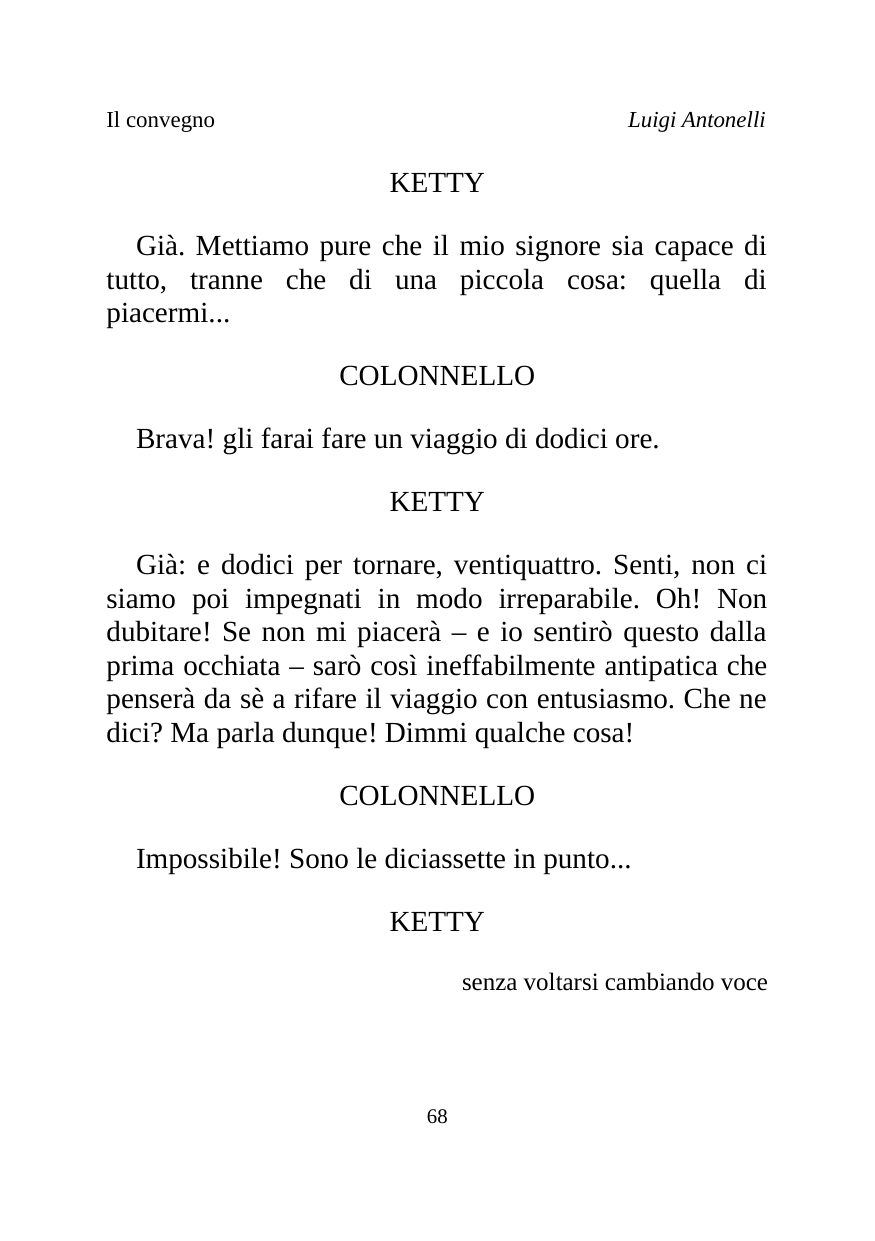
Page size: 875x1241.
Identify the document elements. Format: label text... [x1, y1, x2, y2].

text Già. Mettiamo pure che il mio signore sia capace di tutto, tranne che di una piccola cosa: quella di piacermi... [106, 228, 768, 329]
text KETTY [106, 165, 768, 199]
text Impossibile! Sono le diciassette in punto... [106, 841, 768, 875]
text senza voltarsi cambiando voce [431, 967, 768, 996]
text KETTY [106, 484, 768, 518]
text COLONNELLO [106, 778, 768, 812]
text Brava! gli farai fare un viaggio di dodici ore. [106, 421, 768, 455]
text COLONNELLO [106, 358, 768, 392]
text Già: e dodici per tornare, ventiquattro. Senti, non ci siamo poi impegnati in modo irreparabile. Oh! Non dubitare! Se non mi piacerà – e io sentirò questo dalla prima occhiata – sarò così ineffabilmente antipatica che penserà da sè a rifare il viaggio con entusiasmo. Che ne dici? Ma parla dunque! Dimmi qualche cosa! [106, 547, 768, 749]
text KETTY [106, 904, 768, 938]
